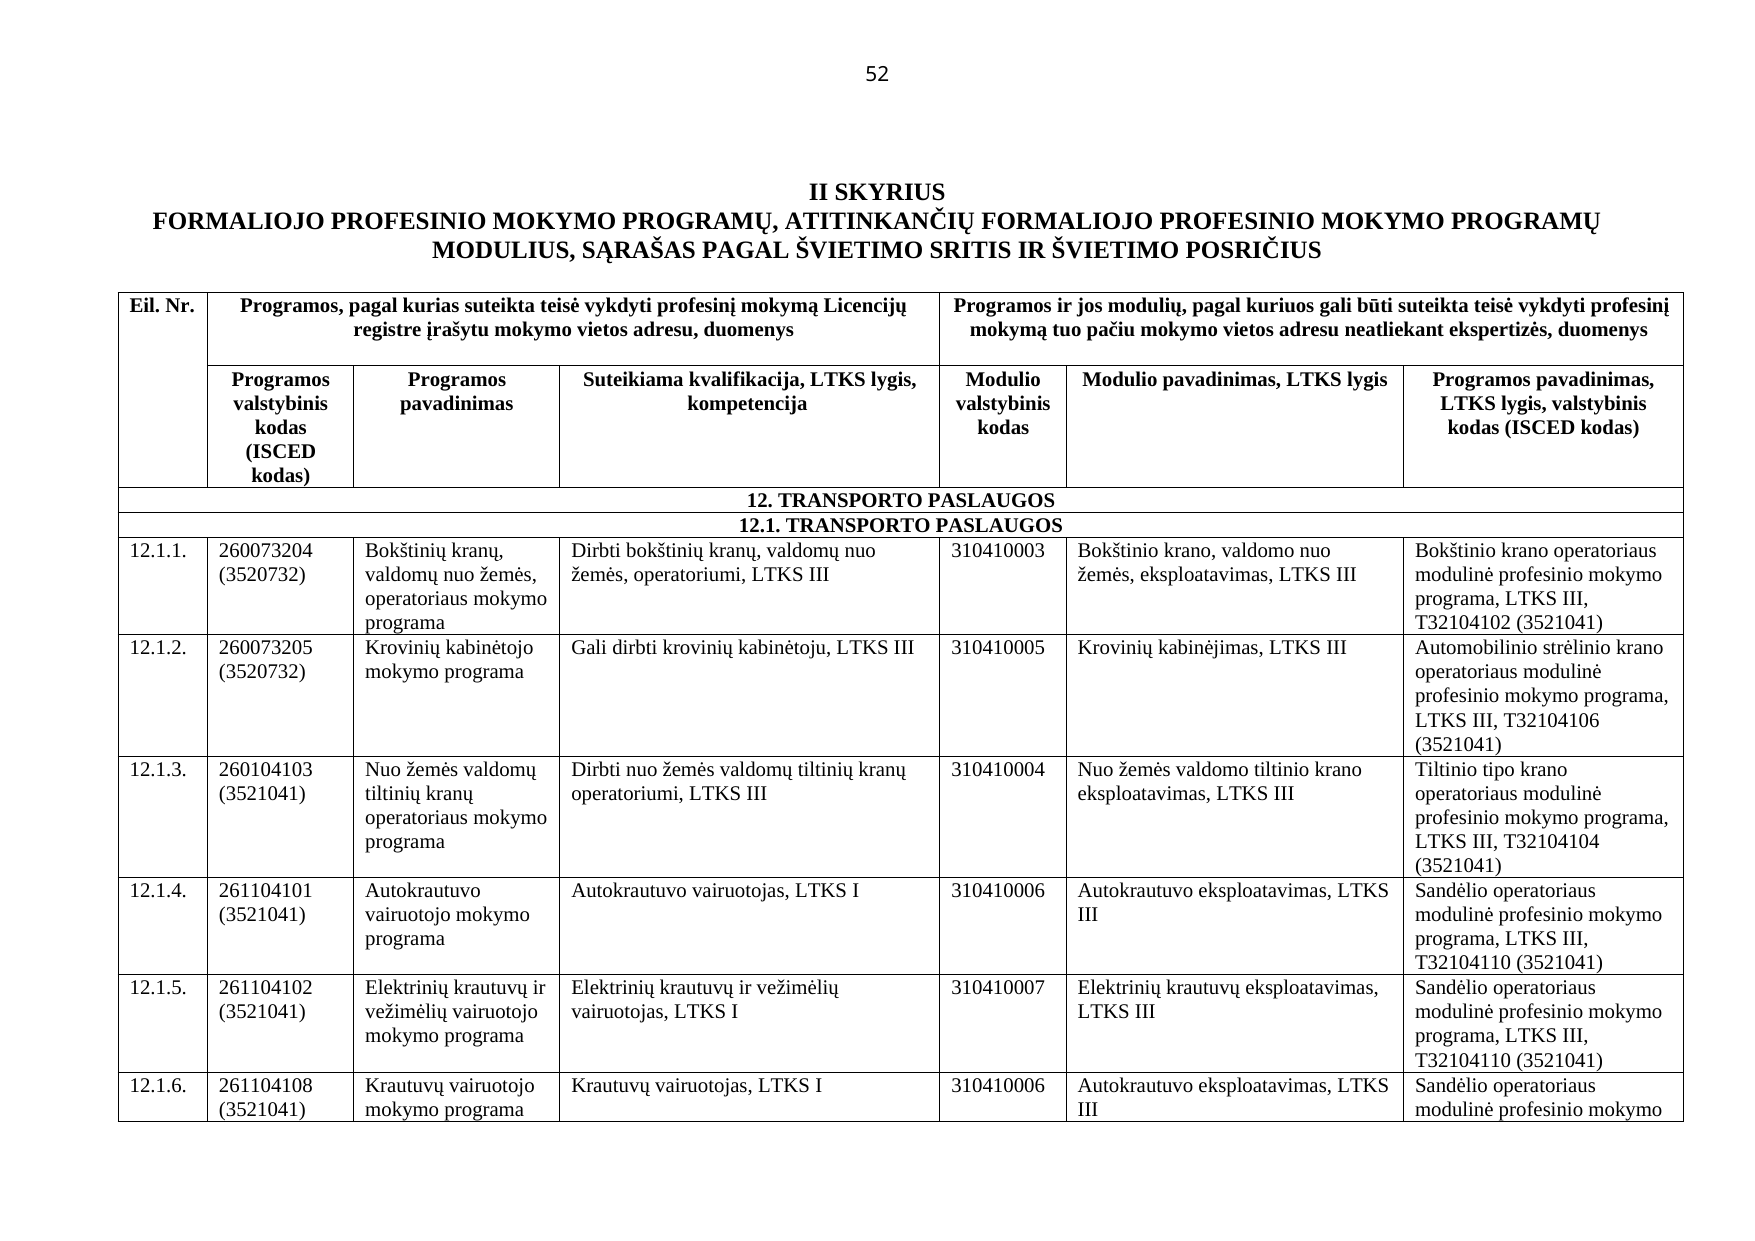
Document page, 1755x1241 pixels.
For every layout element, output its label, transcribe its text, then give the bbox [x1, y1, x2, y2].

table_cell 310410004 [940, 757, 1066, 877]
table_cell Programos valstybinis kodas (ISCED kodas) [208, 366, 353, 487]
table_cell 310410003 [940, 538, 1066, 634]
table_cell Sandėlio operatoriaus modulinė profesinio mokymo programa, LTKS III, T32104110 (3521041) [1404, 975, 1683, 1072]
table_cell Suteikiama kvalifikacija, LTKS lygis, kompetencija [560, 366, 939, 487]
table_cell Elektrinių krautuvų ir vežimėlių vairuotojas, LTKS I [560, 975, 939, 1072]
table_cell 12.1.6. [119, 1073, 207, 1121]
table_cell 310410005 [940, 635, 1066, 756]
table_cell Bokštinių kranų, valdomų nuo žemės, operatoriaus mokymo programa [354, 538, 559, 634]
table_cell Sandėlio operatoriaus modulinė profesinio mokymo programa, LTKS III, T32104110 (3521041) [1404, 878, 1683, 974]
table_cell Nuo žemės valdomų tiltinių kranų operatoriaus mokymo programa [354, 757, 559, 877]
text II SKYRIUS [118, 177, 1636, 206]
table_cell Modulio pavadinimas, LTKS lygis [1067, 366, 1403, 487]
table_cell Modulio valstybinis kodas [940, 366, 1066, 487]
table_cell Autokrautuvo vairuotojas, LTKS I [560, 878, 939, 974]
table_cell 12.1.2. [119, 635, 207, 756]
table_cell 12.1.1. [119, 538, 207, 634]
table_cell Programos pavadinimas [354, 366, 559, 487]
table_header Programos, pagal kurias suteikta teisė vykdyti profesinį mokymą Licencijų registre įrašytu mokymo vietos adresu, duomenys [208, 293, 939, 365]
table_cell 310410006 [940, 1073, 1066, 1121]
table_cell 310410007 [940, 975, 1066, 1072]
table_cell 12. TRANSPORTO PASLAUGOS [119, 488, 1683, 512]
table_cell Elektrinių krautuvų ir vežimėlių vairuotojo mokymo programa [354, 975, 559, 1072]
table_cell Dirbti bokštinių kranų, valdomų nuo žemės, operatoriumi, LTKS III [560, 538, 939, 634]
table_cell 260104103 (3521041) [208, 757, 353, 877]
table_cell 12.1.4. [119, 878, 207, 974]
table_cell Autokrautuvo vairuotojo mokymo programa [354, 878, 559, 974]
table_cell 260073204 (3520732) [208, 538, 353, 634]
table_cell 261104101 (3521041) [208, 878, 353, 974]
table_cell Krautuvų vairuotojas, LTKS I [560, 1073, 939, 1121]
table_cell Autokrautuvo eksploatavimas, LTKS III [1067, 878, 1403, 974]
table_cell Sandėlio operatoriaus modulinė profesinio mokymo [1404, 1073, 1683, 1121]
table_cell Krovinių kabinėjimas, LTKS III [1067, 635, 1403, 756]
table_cell 12.1.3. [119, 757, 207, 877]
table_cell Krovinių kabinėtojo mokymo programa [354, 635, 559, 756]
table_cell Elektrinių krautuvų eksploatavimas, LTKS III [1067, 975, 1403, 1072]
table_cell 12.1. TRANSPORTO PASLAUGOS [119, 513, 1683, 537]
text FORMALIOJO PROFESINIO MOKYMO PROGRAMŲ, ATITINKANČIŲ FORMALIOJO PROFESINIO MOKYMO PROGRAMŲ MODULIUS, SĄRAŠAS PAGAL ŠVIETIMO SRITIS IR ŠVIETIMO POSRIČIUS [118, 206, 1636, 263]
table_cell 12.1.5. [119, 975, 207, 1072]
table_cell 260073205 (3520732) [208, 635, 353, 756]
table_header Eil. Nr. [119, 293, 207, 487]
table_cell Programos pavadinimas, LTKS lygis, valstybinis kodas (ISCED kodas) [1404, 366, 1683, 487]
table_cell Bokštinio krano operatoriaus modulinė profesinio mokymo programa, LTKS III, T32104102 (3521041) [1404, 538, 1683, 634]
table_cell Bokštinio krano, valdomo nuo žemės, eksploatavimas, LTKS III [1067, 538, 1403, 634]
table_cell Gali dirbti krovinių kabinėtoju, LTKS III [560, 635, 939, 756]
table_cell 261104102 (3521041) [208, 975, 353, 1072]
table_header Programos ir jos modulių, pagal kuriuos gali būti suteikta teisė vykdyti profesinį mokymą tuo pačiu mokymo vietos adresu neatliekant ekspertizės, duomenys [940, 293, 1683, 365]
table_cell Autokrautuvo eksploatavimas, LTKS III [1067, 1073, 1403, 1121]
table_cell Krautuvų vairuotojo mokymo programa [354, 1073, 559, 1121]
table_cell 310410006 [940, 878, 1066, 974]
table_cell Tiltinio tipo krano operatoriaus modulinė profesinio mokymo programa, LTKS III, T32104104 (3521041) [1404, 757, 1683, 877]
table_cell 261104108 (3521041) [208, 1073, 353, 1121]
table_cell Nuo žemės valdomo tiltinio krano eksploatavimas, LTKS III [1067, 757, 1403, 877]
table_cell Dirbti nuo žemės valdomų tiltinių kranų operatoriumi, LTKS III [560, 757, 939, 877]
table_cell Automobilinio strėlinio krano operatoriaus modulinė profesinio mokymo programa, LTKS III, T32104106 (3521041) [1404, 635, 1683, 756]
